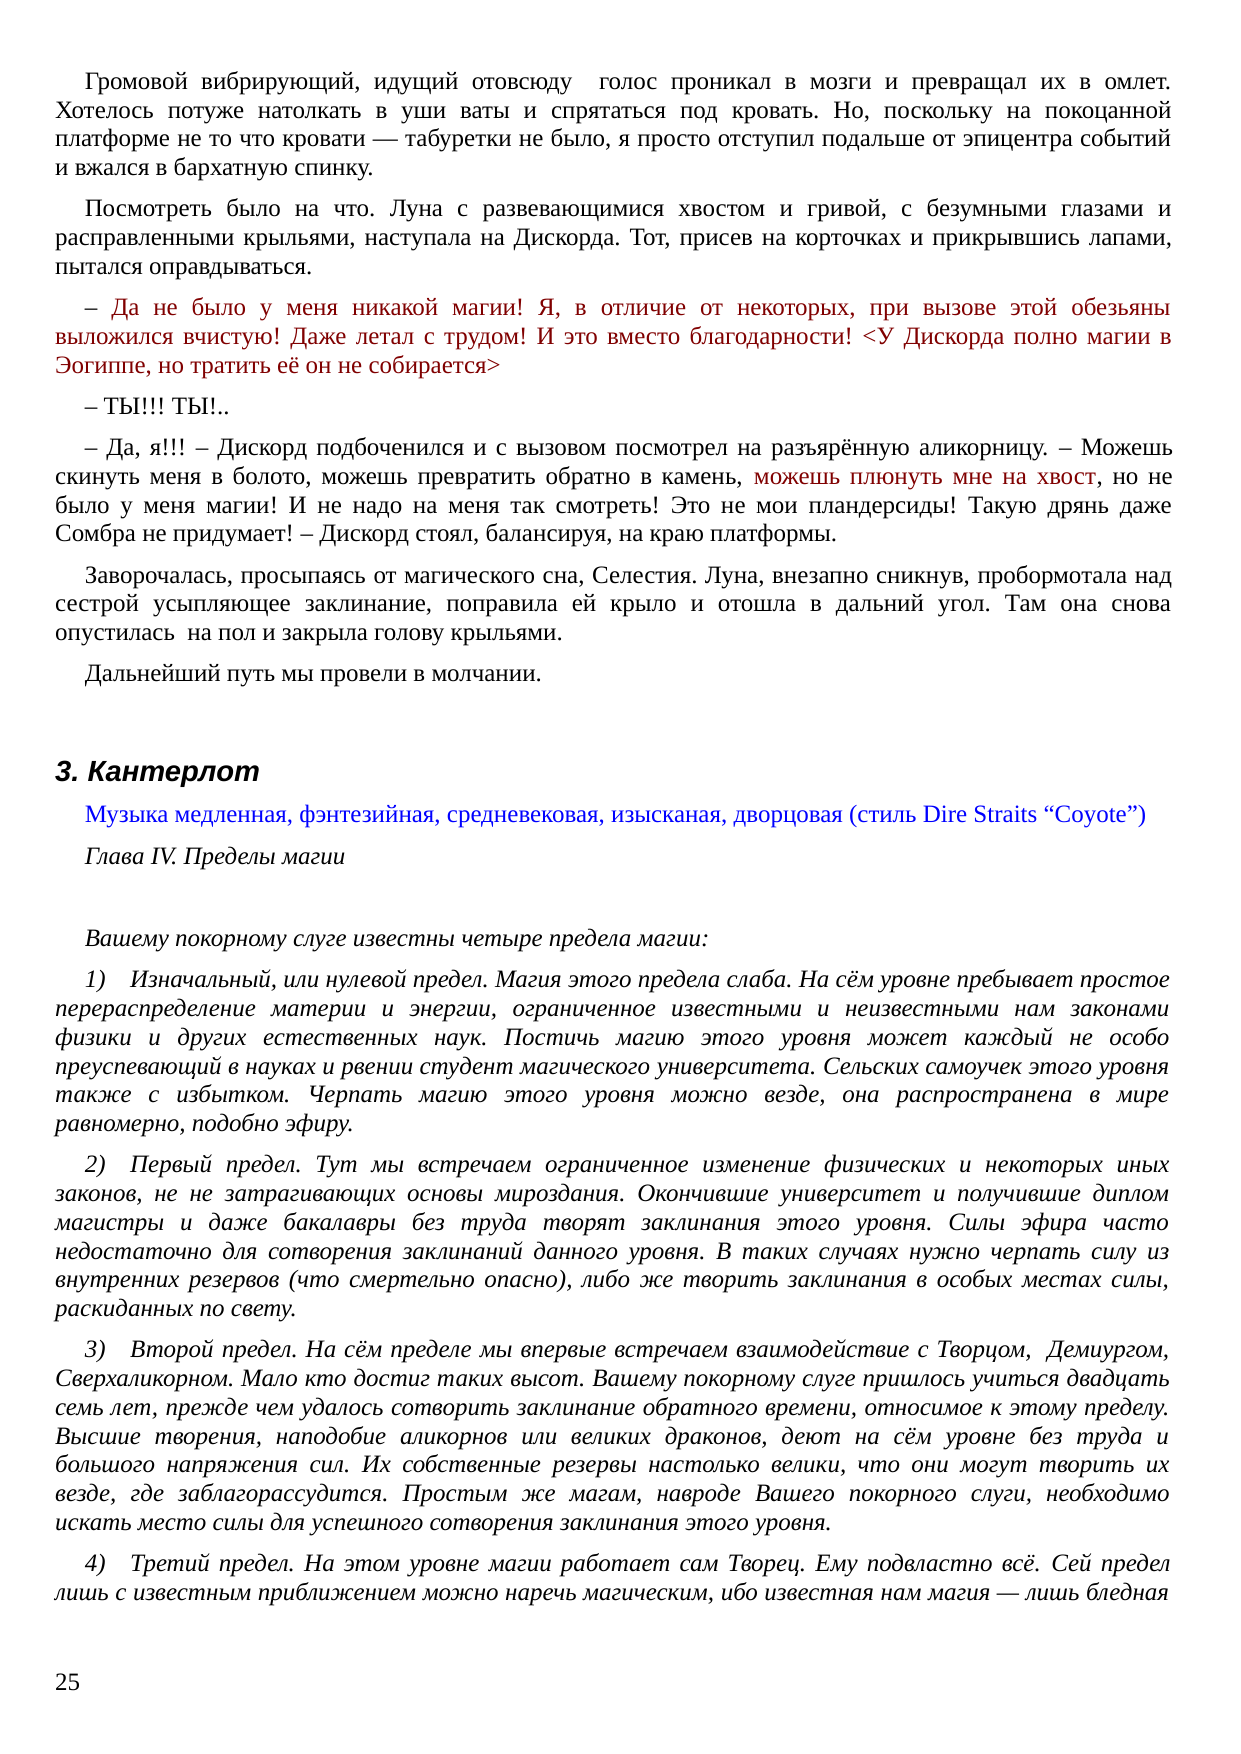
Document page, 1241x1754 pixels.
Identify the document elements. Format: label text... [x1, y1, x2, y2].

text Посмотреть было на что. Луна с развевающимися хвостом и гривой, с безумными глазами и расправленными крыльями, наступала на Дискорда. Тот, присев на корточках и прикрывшись лапами, пытался оправдываться. [55, 193, 1173, 280]
text Дальнейший путь мы провели в молчании. [55, 658, 1173, 687]
text Заворочалась, просыпаясь от магического сна, Селестия. Луна, внезапно сникнув, пробормотала над сестрой усыпляющее заклинание, поправила ей крыло и отошла в дальний угол. Там она снова опустилась на пол и закрыла голову крыльями. [55, 560, 1173, 646]
text – ТЫ!!! ТЫ!.. [55, 391, 1173, 420]
list Второй предел. На сём пределе мы впервые встречаем взаимодействие с Творцом, Демиургом, Сверхаликорном. Мало кто достиг таких высот. Вашему покорному слуге пришлось учиться двадцать семь лет, прежде чем удалось сотворить заклинание обратного времени, относимое к этому пределу. Высшие творения, наподобие аликорнов или великих драконов, деют на сём уровне без труда и большого напряжения сил. Их собственные резервы настолько велики, что они могут творить их везде, где заблагорассудится. Простым же магам, навроде Вашего покорного слуги, необходимо искать место силы для успешного сотворения заклинания этого уровня. [55, 1334, 1173, 1536]
list Изначальный, или нулевой предел. Магия этого предела слаба. На сём уровне пребывает простое перераспределение материи и энергии, ограниченное известными и неизвестными нам законами физики и других естественных наук. Постичь магию этого уровня может каждый не особо преуспевающий в науках и рвении студент магического университета. Сельских самоучек этого уровня также с избытком. Черпать магию этого уровня можно везде, она распространена в мире равномерно, подобно эфиру. [55, 964, 1173, 1137]
list Третий предел. На этом уровне магии работает сам Творец. Ему подвластно всё. Сей предел лишь с известным приближением можно наречь магическим, ибо известная нам магия — лишь бледная [55, 1548, 1173, 1606]
text Громовой вибрирующий, идущий отовсюду голос проникал в мозги и превращал их в омлет. Хотелось потуже натолкать в уши ваты и спрятаться под кровать. Но, поскольку на покоцанной платформе не то что кровати — табуретки не было, я просто отступил подальше от эпицентра событий и вжался в бархатную спинку. [55, 66, 1173, 181]
subtitle 3. Кантерлот [55, 753, 1173, 787]
text – Да, я!!! – Дискорд подбоченился и с вызовом посмотрел на разъярённую аликорницу. – Можешь скинуть меня в болото, можешь превратить обратно в камень, можешь плюнуть мне на хвост, но не было у меня магии! И не надо на меня так смотреть! Это не мои пландерсиды! Такую дрянь даже Сомбра не придумает! – Дискорд стоял, балансируя, на краю платформы. [55, 432, 1173, 547]
text Музыка медленная, фэнтезийная, средневековая, изысканая, дворцовая (стиль Dire Straits “Coyote”) [55, 799, 1173, 828]
text – Да не было у меня никакой магии! Я, в отличие от некоторых, при вызове этой обезьяны выложился вчистую! Даже летал с трудом! И это вместо благодарности! <У Дискорда полно магии в Эогиппе, но тратить её он не собирается> [55, 292, 1173, 378]
list Первый предел. Тут мы встречаем ограниченное изменение физических и некоторых иных законов, не не затрагивающих основы мироздания. Окончившие университет и получившие диплом магистры и даже бакалавры без труда творят заклинания этого уровня. Силы эфира часто недостаточно для сотворения заклинаний данного уровня. В таких случаях нужно черпать силу из внутренних резервов (что смертельно опасно), либо же творить заклинания в особых местах силы, раскиданных по свету. [55, 1149, 1173, 1322]
text Вашему покорному слуге известны четыре предела магии: [55, 923, 1173, 952]
text Глава IV. Пределы магии [55, 841, 1173, 869]
